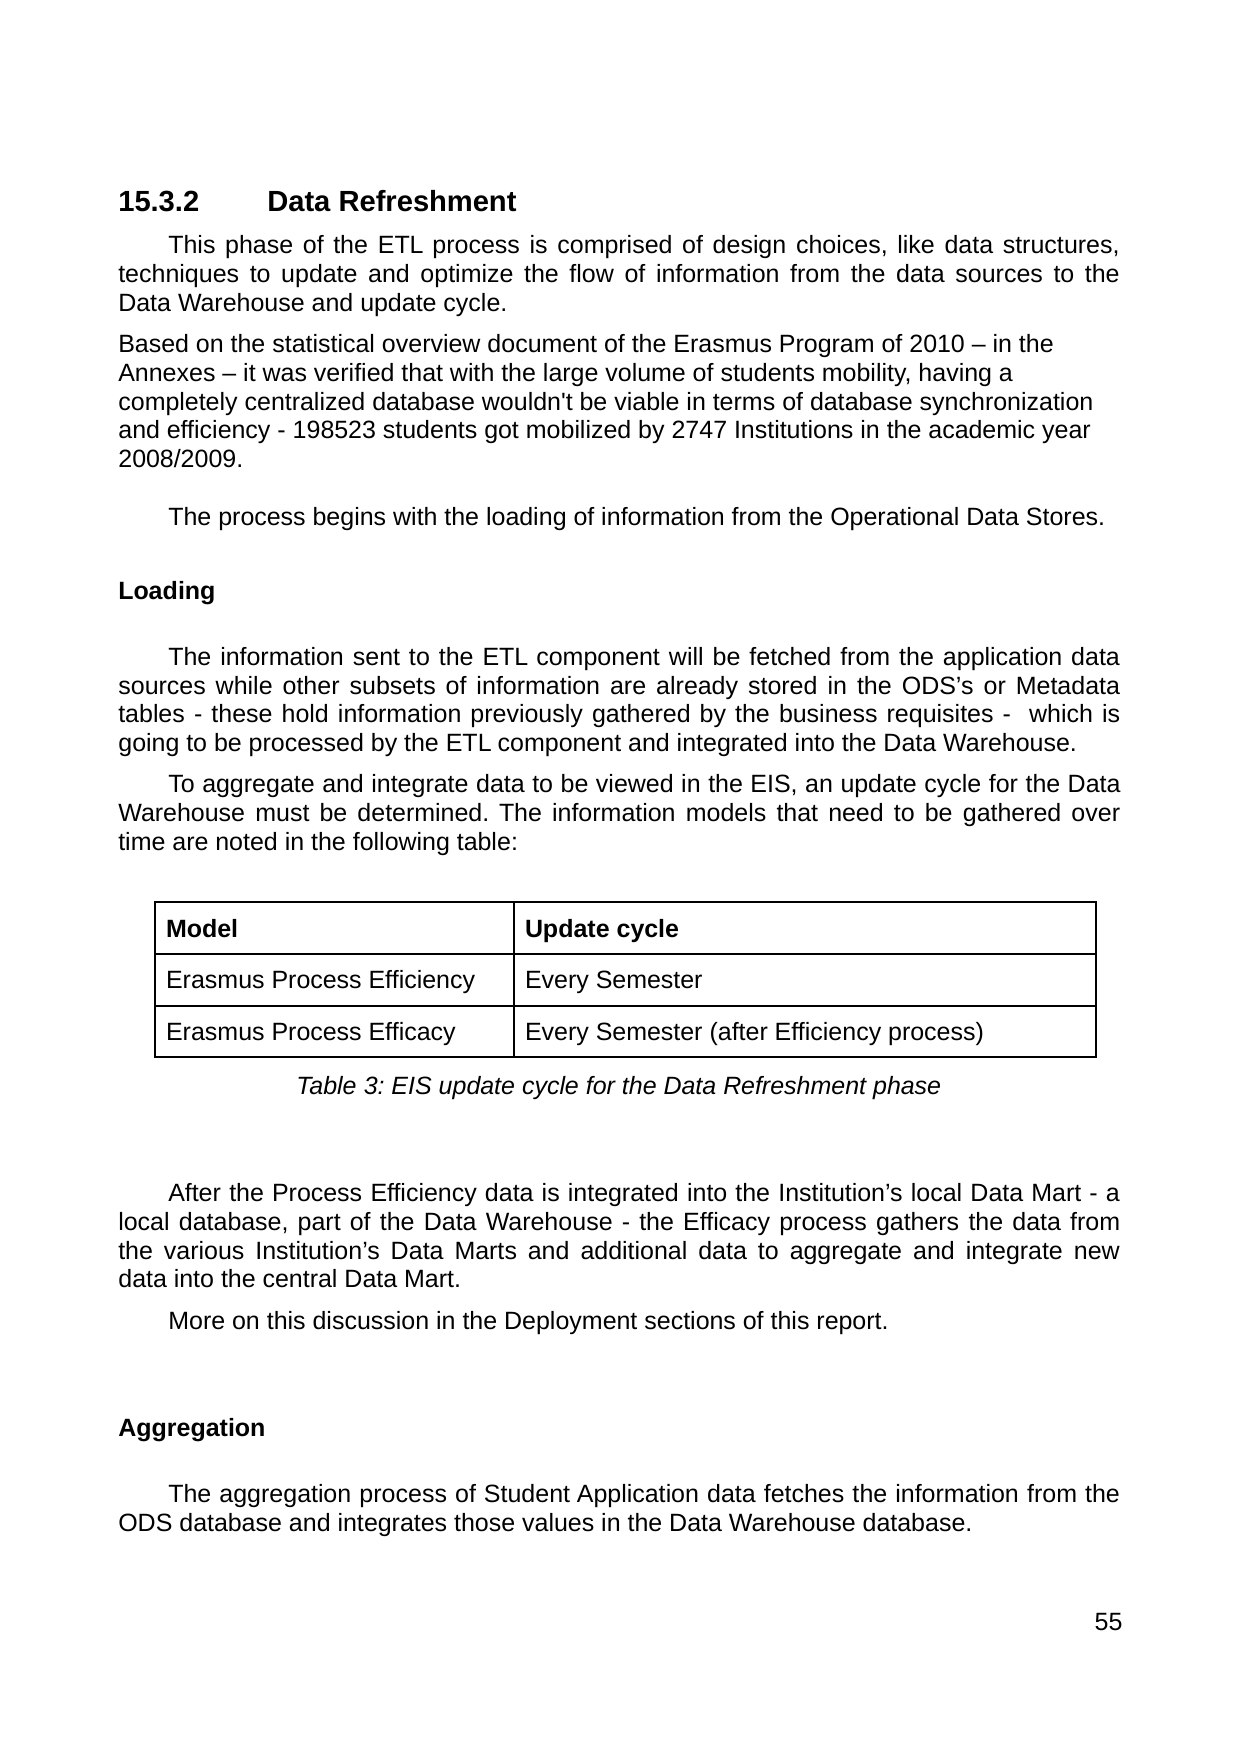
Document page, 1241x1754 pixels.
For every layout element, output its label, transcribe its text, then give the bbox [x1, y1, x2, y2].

subtitle Data Refreshment [118, 184, 1122, 218]
text The information sent to the ETL component will be fetched from the application data sources while other subsets of information are already stored in the ODS’s or Metadata tables - these hold information previously gathered by the business requisites - which is going to be processed by the ETL component and integrated into the Data Warehouse. [118, 642, 1122, 757]
table_cell Every Semester [515, 955, 1095, 1004]
text Loading [118, 576, 1122, 605]
text The process begins with the loading of information from the Operational Data Stores. [118, 502, 1122, 530]
table_header Model [156, 903, 513, 953]
text Based on the statistical overview document of the Erasmus Program of 2010 – in the Annexes – it was verified that with the large volume of students mobility, having a completely centralized database wouldn't be viable in terms of database synchronization and efficiency - 198523 students got mobilized by 2747 Institutions in the academic year 2008/2009. [118, 329, 1122, 473]
table_cell Erasmus Process Efficacy [156, 1007, 513, 1056]
table_cell Every Semester (after Efficiency process) [515, 1007, 1095, 1056]
text Table 3: EIS update cycle for the Data Refreshment phase [118, 1071, 1122, 1099]
table_cell Erasmus Process Efficiency [156, 955, 513, 1004]
text To aggregate and integrate data to be viewed in the EIS, an update cycle for the Data Warehouse must be determined. The information models that need to be gathered over time are noted in the following table: [118, 769, 1122, 856]
table_header Update cycle [515, 903, 1095, 953]
text Aggregation [118, 1413, 1122, 1442]
text The aggregation process of Student Application data fetches the information from the ODS database and integrates those values in the Data Warehouse database. [118, 1479, 1122, 1536]
text This phase of the ETL process is comprised of design choices, like data structures, techniques to update and optimize the flow of information from the data sources to the Data Warehouse and update cycle. [118, 230, 1122, 317]
text More on this discussion in the Deployment sections of this report. [118, 1306, 1122, 1334]
text After the Process Efficiency data is integrated into the Institution’s local Data Mart - a local database, part of the Data Warehouse - the Efficacy process gathers the data from the various Institution’s Data Marts and additional data to aggregate and integrate new data into the central Data Mart. [118, 1178, 1122, 1293]
